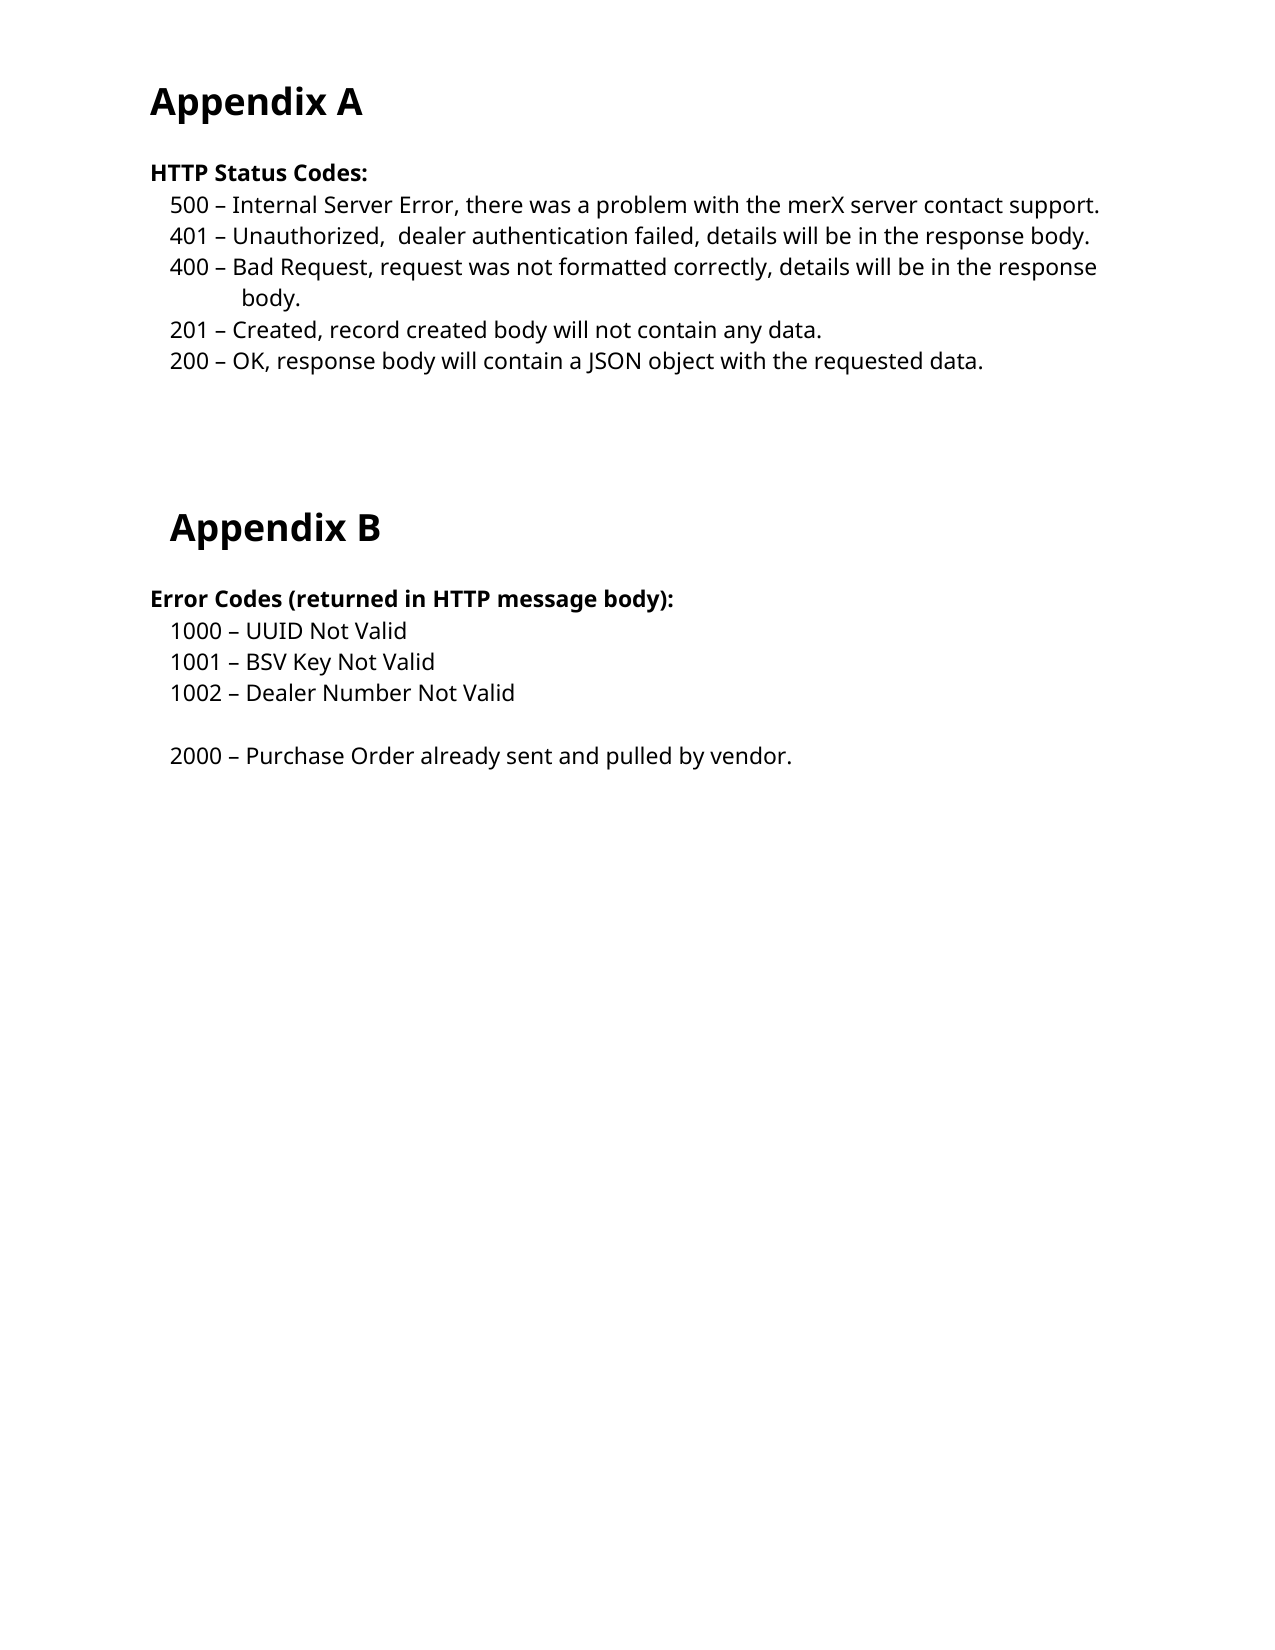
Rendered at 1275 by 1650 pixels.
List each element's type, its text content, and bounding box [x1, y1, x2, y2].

text HTTP Status Codes: [150, 157, 1125, 188]
text Error Codes (returned in HTTP message body): [150, 583, 1125, 614]
text Appendix A [150, 75, 1125, 126]
text 1001 – BSV Key Not Valid [169, 646, 1125, 677]
text 400 – Bad Request, request was not formatted correctly, details will be in the response body. [169, 251, 1125, 313]
text 200 – OK, response body will contain a JSON object with the requested data. [169, 345, 1125, 376]
text Appendix B [169, 501, 1125, 552]
text 1000 – UUID Not Valid [169, 614, 1125, 646]
text 1002 – Dealer Number Not Valid [169, 677, 1125, 708]
text 401 – Unauthorized, dealer authentication failed, details will be in the response body. [169, 220, 1125, 251]
text 2000 – Purchase Order already sent and pulled by vendor. [169, 739, 1125, 771]
text 500 – Internal Server Error, there was a problem with the merX server contact support. [169, 188, 1125, 220]
text 201 – Created, record created body will not contain any data. [169, 313, 1125, 345]
